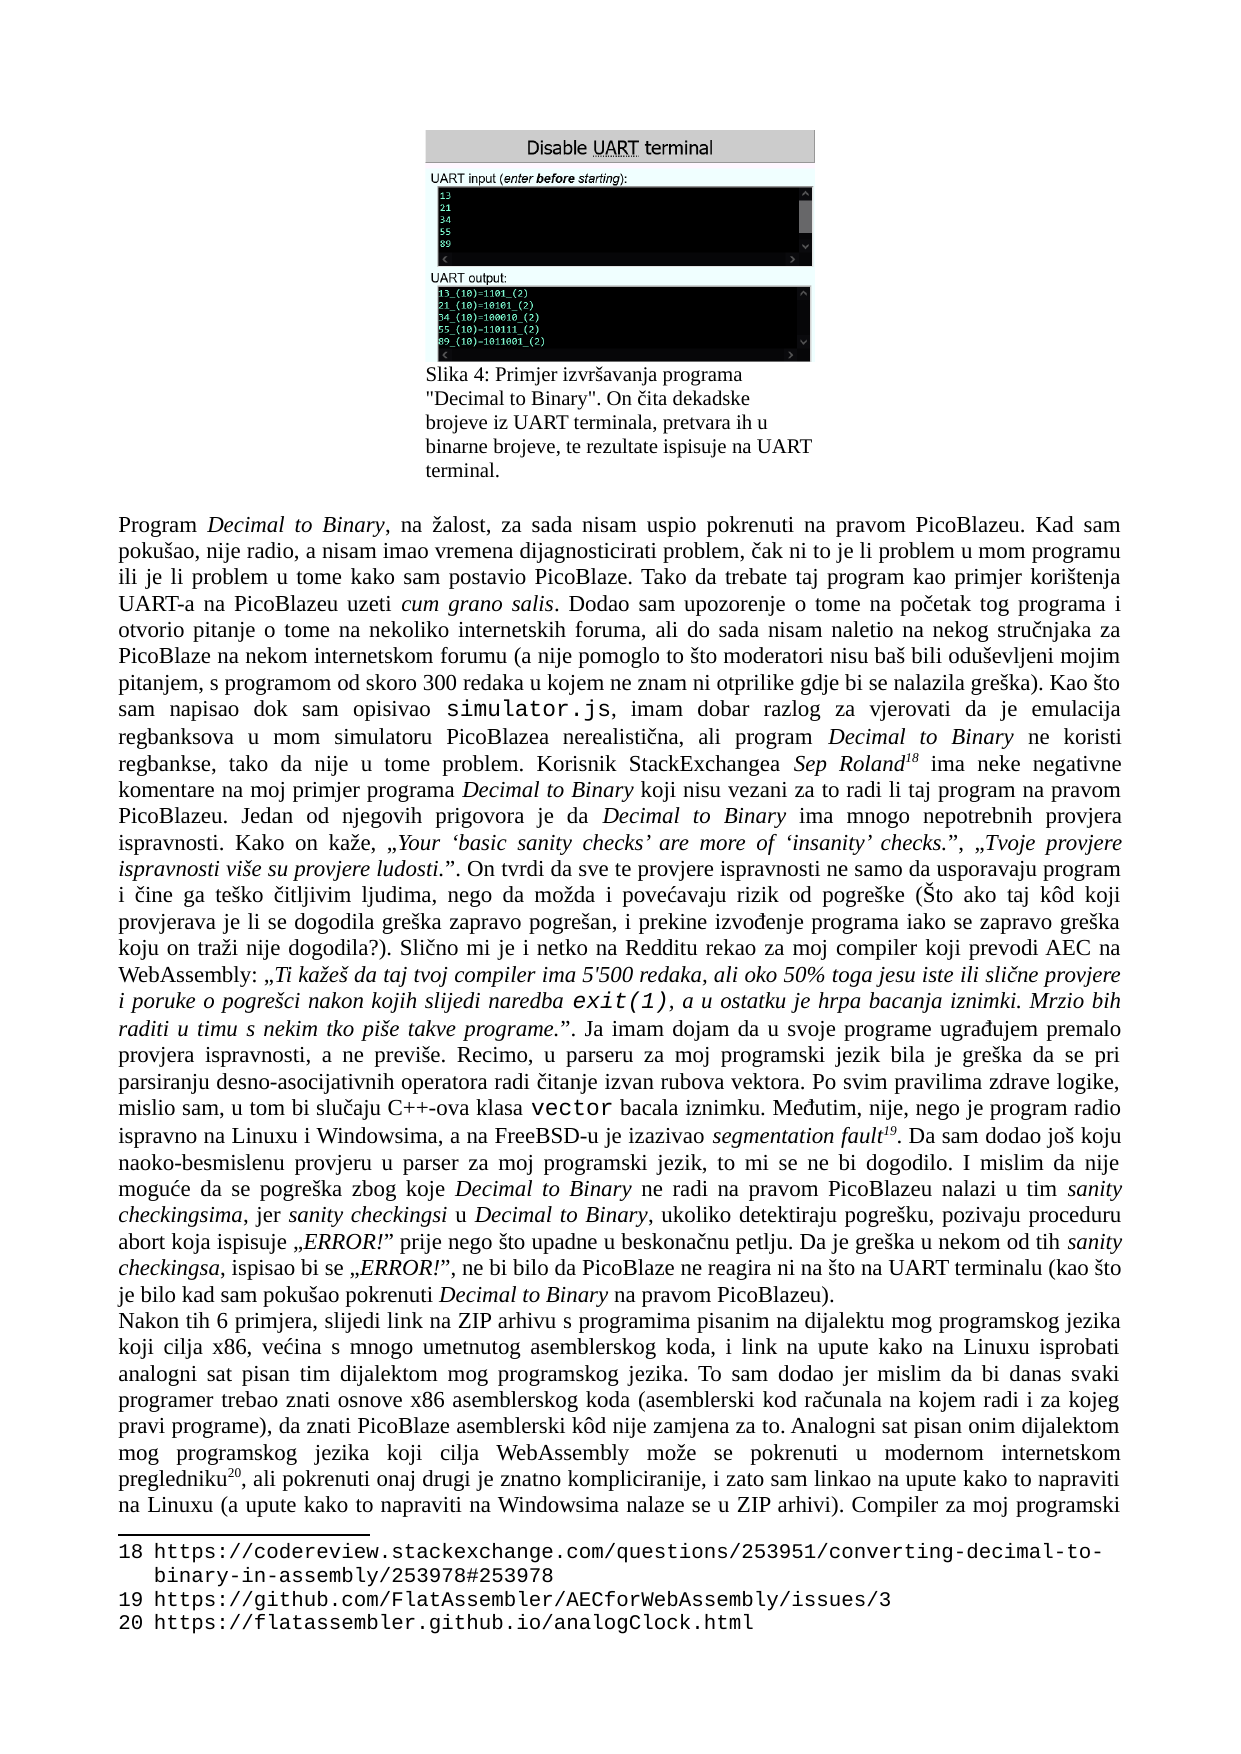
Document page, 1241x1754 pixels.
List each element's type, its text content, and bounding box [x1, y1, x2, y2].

text Nakon tih 6 primjera, slijedi link na ZIP arhivu s programima pisanim na dijalektu mog programskog jezika koji cilja x86, većina s mnogo umetnutog asemblerskog koda, i link na upute kako na Linuxu isprobati analogni sat pisan tim dijalektom mog programskog jezika. To sam dodao jer mislim da bi danas svaki programer trebao znati osnove x86 asemblerskog koda (asemblerski kod računala na kojem radi i za kojeg pravi programe), da znati PicoBlaze asemblerski kôd nije zamjena za to. Analogni sat pisan onim dijalektom mog programskog jezika koji cilja WebAssembly može se pokrenuti u modernom internetskom pregledniku, ali pokrenuti onaj drugi je znatno kompliciranije, i zato sam linkao na upute kako to napraviti na Linuxu (a upute kako to napraviti na Windowsima nalaze se u ZIP arhivi). Compiler za moj programski [118, 1307, 1122, 1518]
text Program Decimal to Binary, na žalost, za sada nisam uspio pokrenuti na pravom PicoBlazeu. Kad sam pokušao, nije radio, a nisam imao vremena dijagnosticirati problem, čak ni to je li problem u mom programu ili je li problem u tome kako sam postavio PicoBlaze. Tako da trebate taj program kao primjer korištenja UART-a na PicoBlazeu uzeti cum grano salis. Dodao sam upozorenje o tome na početak tog programa i otvorio pitanje o tome na nekoliko internetskih foruma, ali do sada nisam naletio na nekog stručnjaka za PicoBlaze na nekom internetskom forumu (a nije pomoglo to što moderatori nisu baš bili oduševljeni mojim pitanjem, s programom od skoro 300 redaka u kojem ne znam ni otprilike gdje bi se nalazila greška). Kao što sam napisao dok sam opisivao simulator.js, imam dobar razlog za vjerovati da je emulacija regbanksova u mom simulatoru PicoBlazea nerealistična, ali program Decimal to Binary ne koristi regbankse, tako da nije u tome problem. Korisnik StackExchangea Sep Roland ima neke negativne komentare na moj primjer programa Decimal to Binary koji nisu vezani za to radi li taj program na pravom PicoBlazeu. Jedan od njegovih prigovora je da Decimal to Binary ima mnogo nepotrebnih provjera ispravnosti. Kako on kaže, „Your ‘basic sanity checks’ are more of ‘insanity’ checks.”, „Tvoje provjere ispravnosti više su provjere ludosti.”. On tvrdi da sve te provjere ispravnosti ne samo da usporavaju program i čine ga teško čitljivim ljudima, nego da možda i povećavaju rizik od pogreške (Što ako taj kôd koji provjerava je li se dogodila greška zapravo pogrešan, i prekine izvođenje programa iako se zapravo greška koju on traži nije dogodila?). Slično mi je i netko na Redditu rekao za moj compiler koji prevodi AEC na WebAssembly: „Ti kažeš da taj tvoj compiler ima 5'500 redaka, ali oko 50% toga jesu iste ili slične provjere i poruke o pogrešci nakon kojih slijedi naredba exit(1), a u ostatku je hrpa bacanja iznimki. Mrzio bih raditi u timu s nekim tko piše takve programe.”. Ja imam dojam da u svoje programe ugrađujem premalo provjera ispravnosti, a ne previše. Recimo, u parseru za moj programski jezik bila je greška da se pri parsiranju desno-asocijativnih operatora radi čitanje izvan rubova vektora. Po svim pravilima zdrave logike, mislio sam, u tom bi slučaju C++-ova klasa vector bacala iznimku. Međutim, nije, nego je program radio ispravno na Linuxu i Windowsima, a na FreeBSD-u je izazivao segmentation fault. Da sam dodao još koju naoko-besmislenu provjeru u parser za moj programski jezik, to mi se ne bi dogodilo. I mislim da nije moguće da se pogreška zbog koje Decimal to Binary ne radi na pravom PicoBlazeu nalazi u tim sanity checkingsima, jer sanity checkingsi u Decimal to Binary, ukoliko detektiraju pogrešku, pozivaju proceduru abort koja ispisuje „ERROR!” prije nego što upadne u beskonačnu petlju. Da je greška u nekom od tih sanity checkingsa, ispisao bi se „ERROR!”, ne bi bilo da PicoBlaze ne reagira ni na što na UART terminalu (kao što je bilo kad sam pokušao pokrenuti Decimal to Binary na pravom PicoBlazeu). [118, 511, 1122, 1307]
text https://github.com/FlatAssembler/AECforWebAssembly/issues/3 [118, 1588, 1122, 1612]
text Slika 4: Primjer izvršavanja programa "Decimal to Binary". On čita dekadske brojeve iz UART terminala, pretvara ih u binarne brojeve, te rezultate ispisuje na UART terminal. [425, 362, 815, 482]
text https://codereview.stackexchange.com/questions/253951/converting-decimal-to-binary-in-assembly/253978#253978 [118, 1541, 1122, 1588]
picture [425, 130, 815, 362]
text https://flatassembler.github.io/analogClock.html [118, 1612, 1122, 1636]
